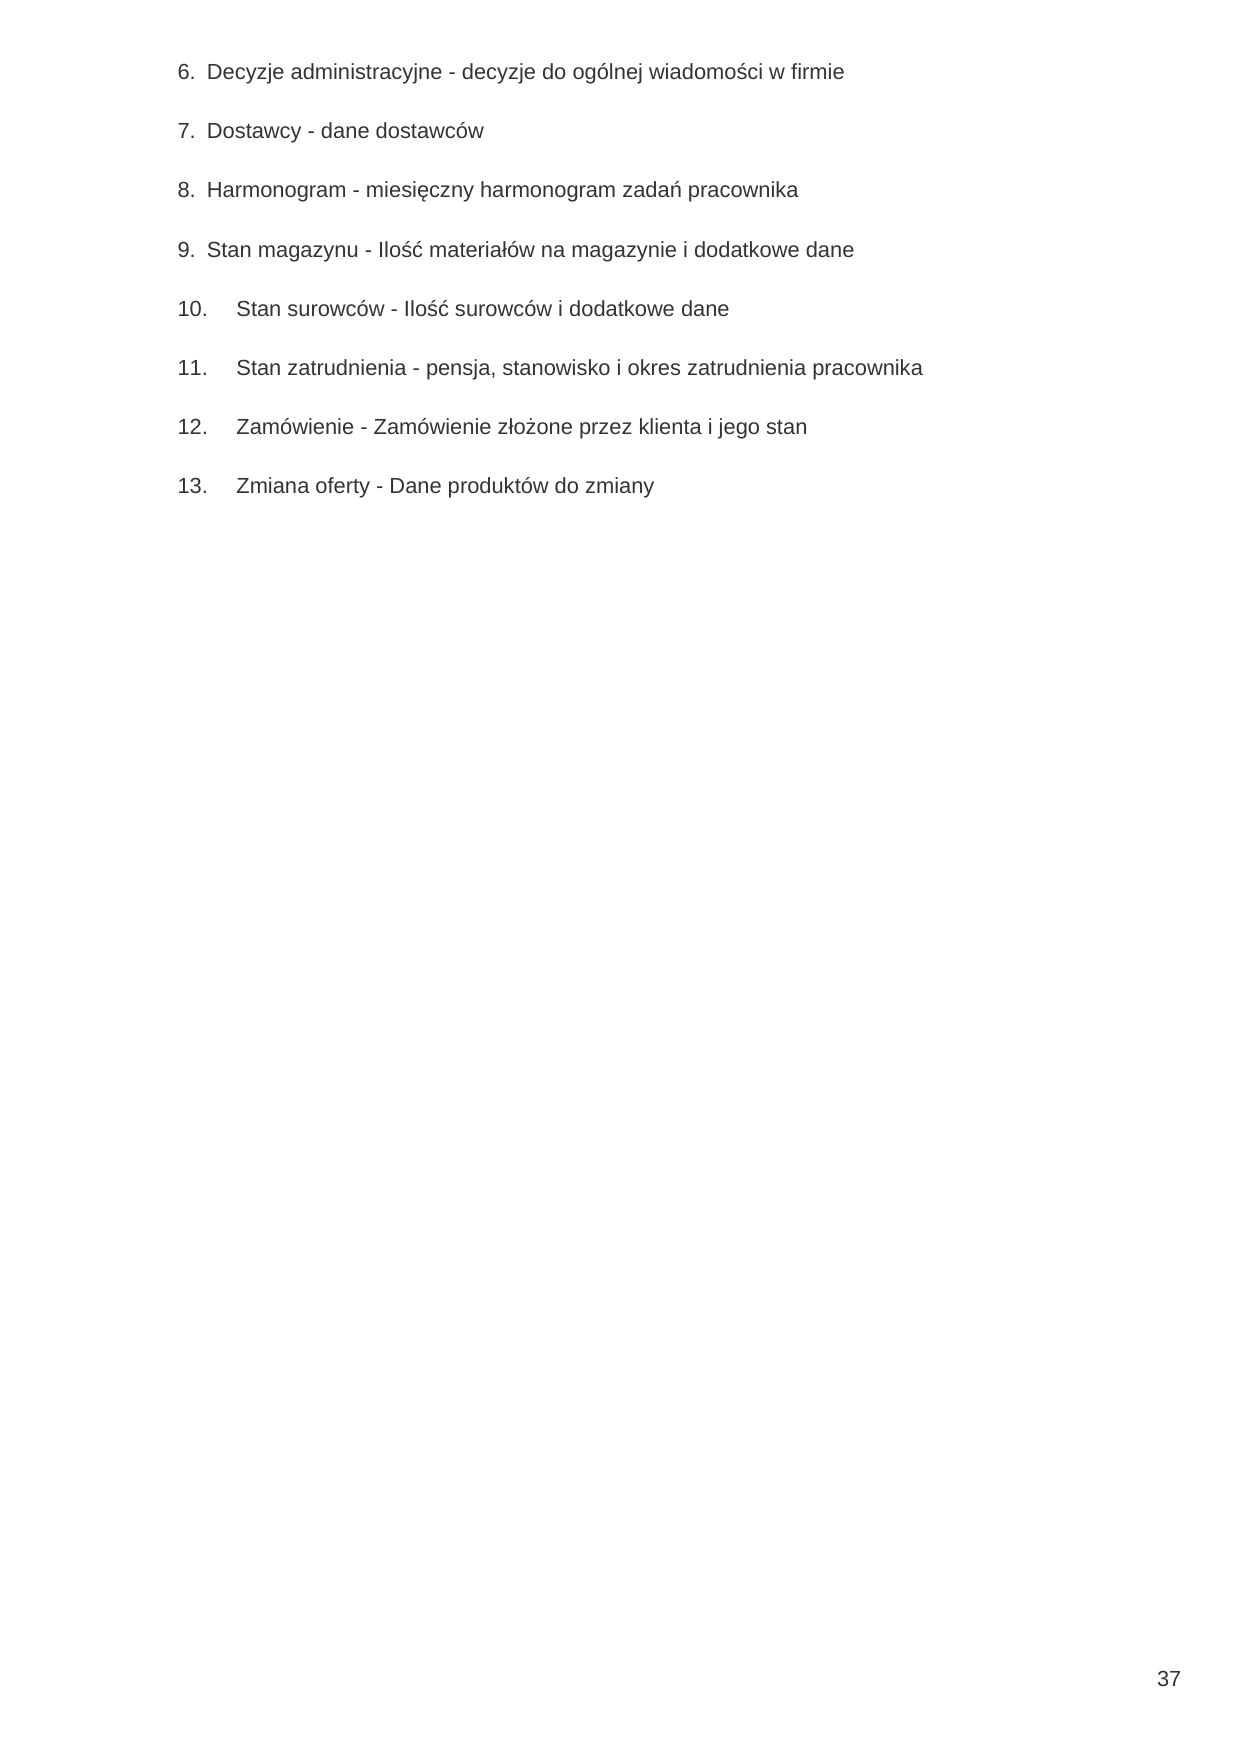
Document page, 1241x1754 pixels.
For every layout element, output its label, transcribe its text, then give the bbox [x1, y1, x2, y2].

list Dostawcy - dane dostawców [177, 118, 1181, 143]
list Stan surowców - Ilość surowców i dodatkowe dane [177, 296, 1181, 321]
list Zamówienie - Zamówienie złożone przez klienta i jego stan [177, 414, 1181, 439]
list Decyzje administracyjne - decyzje do ogólnej wiadomości w firmie [177, 59, 1181, 84]
list Stan magazynu - Ilość materiałów na magazynie i dodatkowe dane [177, 237, 1181, 262]
list Harmonogram - miesięczny harmonogram zadań pracownika [177, 177, 1181, 203]
list Stan zatrudnienia - pensja, stanowisko i okres zatrudnienia pracownika [177, 355, 1181, 380]
list Zmiana oferty - Dane produktów do zmiany [177, 473, 1181, 498]
